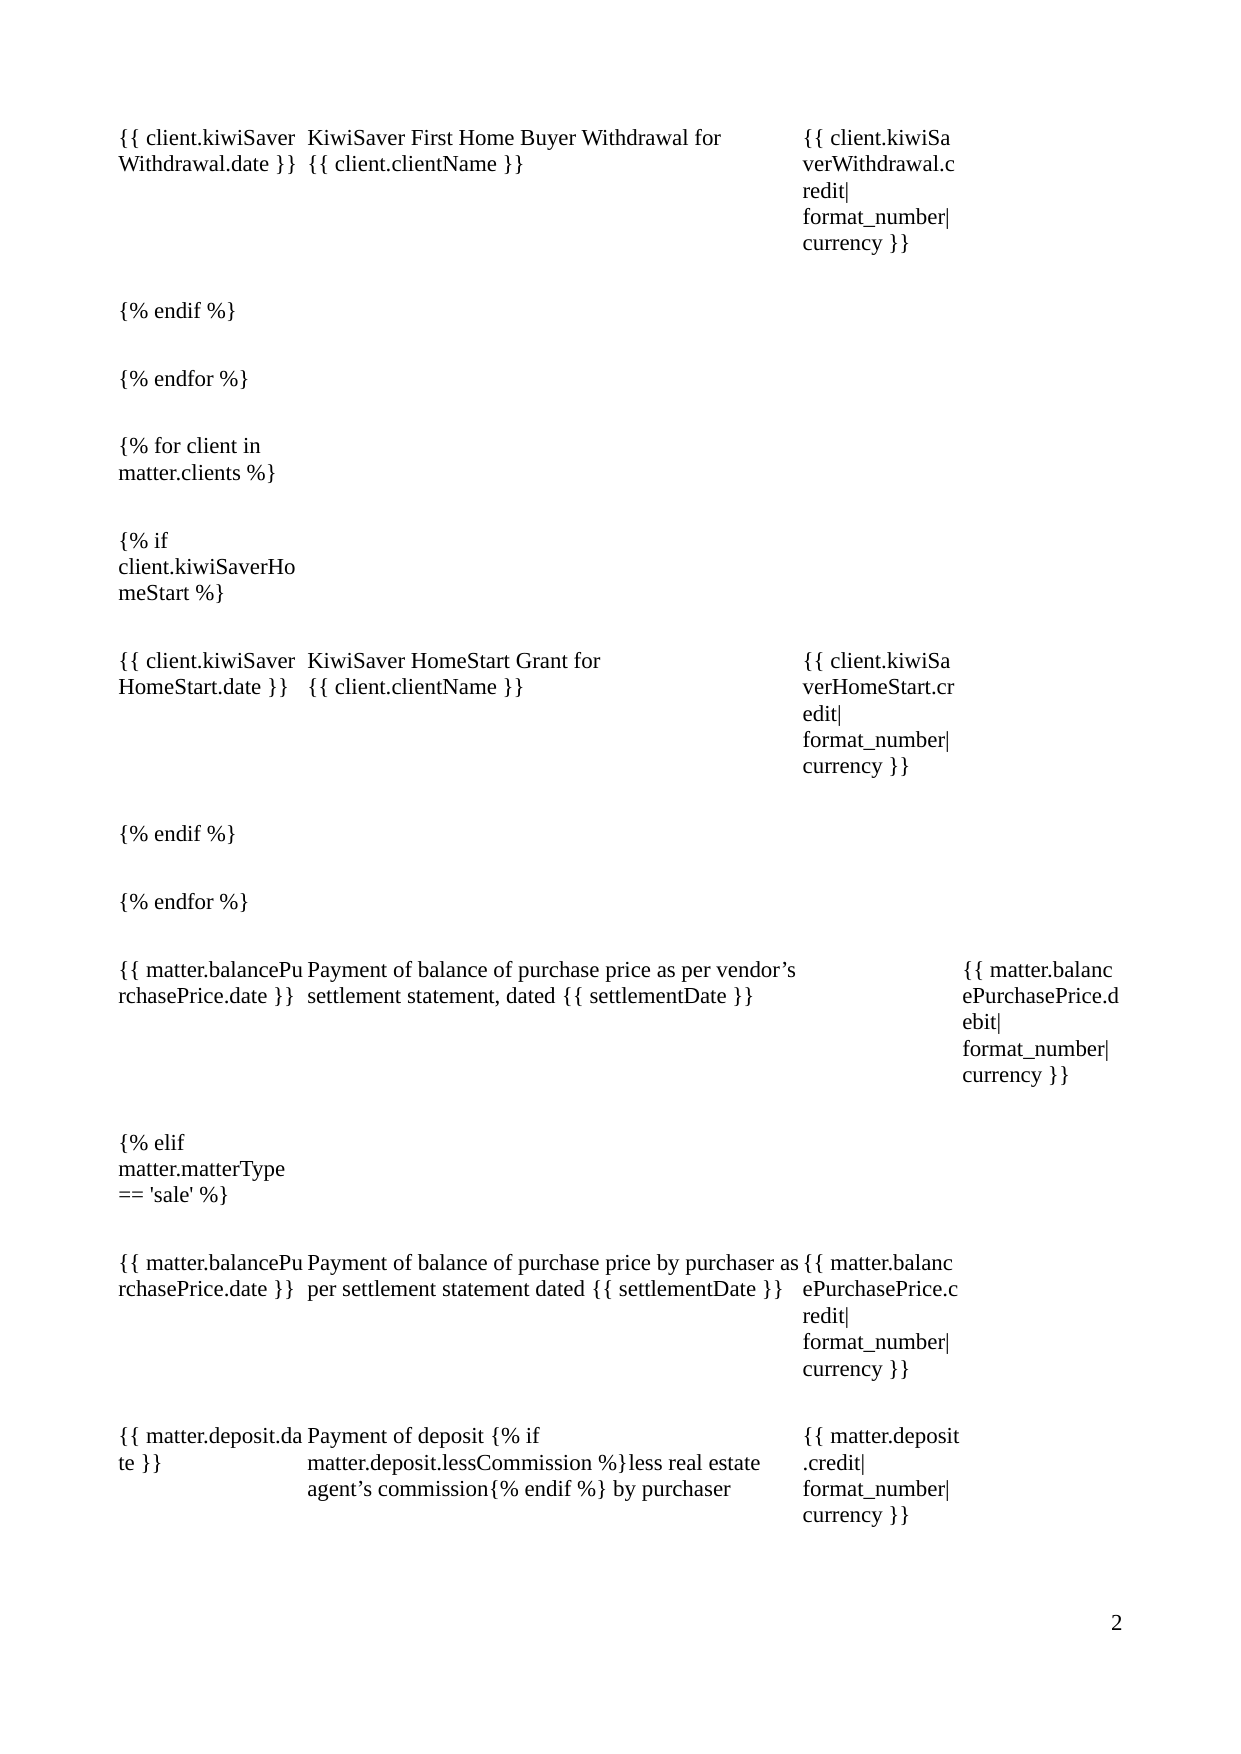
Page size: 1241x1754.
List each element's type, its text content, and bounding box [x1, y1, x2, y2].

table_cell {{ matter.balancePurchasePrice.date }} [118, 1243, 307, 1416]
table_cell [803, 291, 962, 359]
table_cell [803, 359, 962, 427]
table_cell {% endif %} [118, 291, 307, 359]
table_cell [307, 359, 802, 427]
table_cell [307, 882, 802, 950]
table_cell [962, 359, 1121, 427]
table_cell {{ client.kiwiSaverHomeStart.date }} [118, 641, 307, 814]
table_cell {% endfor %} [118, 882, 307, 950]
table_cell [962, 291, 1121, 359]
table_cell [962, 814, 1121, 882]
table_cell {{ matter.balancePurchasePrice.debit|format_number|currency }} [962, 950, 1121, 1123]
table_cell KiwiSaver HomeStart Grant for {{ client.clientName }} [307, 641, 802, 814]
table_cell [803, 950, 962, 1123]
table_cell [803, 1123, 962, 1243]
table_cell [962, 1416, 1121, 1563]
table_cell {% elif matter.matterType == 'sale' %} [118, 1123, 307, 1243]
table_cell [307, 814, 802, 882]
table_cell Payment of deposit {% if matter.deposit.lessCommission %}less real estate agent’s commission{% endif %} by purchaser [307, 1416, 802, 1563]
table_cell [803, 882, 962, 950]
table_cell [962, 427, 1121, 521]
table_cell Payment of balance of purchase price by purchaser as per settlement statement dated {{ settlementDate }} [307, 1243, 802, 1416]
table_cell [962, 521, 1121, 641]
table_cell [307, 521, 802, 641]
table_cell {{ client.kiwiSaverWithdrawal.credit|format_number|currency }} [803, 118, 962, 291]
table_cell [962, 118, 1121, 291]
table_cell {% endif %} [118, 814, 307, 882]
table_cell {% for client in matter.clients %} [118, 427, 307, 521]
table_cell [307, 1123, 802, 1243]
table_cell {% endfor %} [118, 359, 307, 427]
table_cell {{ matter.deposit.credit|format_number|currency }} [803, 1416, 962, 1563]
table_cell {% if client.kiwiSaverHomeStart %} [118, 521, 307, 641]
table_cell KiwiSaver First Home Buyer Withdrawal for {{ client.clientName }} [307, 118, 802, 291]
table_cell {{ matter.balancePurchasePrice.credit|format_number|currency }} [803, 1243, 962, 1416]
table_cell {{ matter.balancePurchasePrice.date }} [118, 950, 307, 1123]
table_cell Payment of balance of purchase price as per vendor’s settlement statement, dated {{ settlementDate }} [307, 950, 802, 1123]
table_cell [803, 427, 962, 521]
table_cell [962, 1243, 1121, 1416]
table_cell [962, 1123, 1121, 1243]
table_cell {{ client.kiwiSaverHomeStart.credit|format_number|currency }} [803, 641, 962, 814]
table_cell {{ matter.deposit.date }} [118, 1416, 307, 1563]
table_cell [307, 427, 802, 521]
table_cell [803, 521, 962, 641]
table_cell [803, 814, 962, 882]
table_cell [307, 291, 802, 359]
table_cell {{ client.kiwiSaverWithdrawal.date }} [118, 118, 307, 291]
table_cell [962, 882, 1121, 950]
table_cell [962, 641, 1121, 814]
